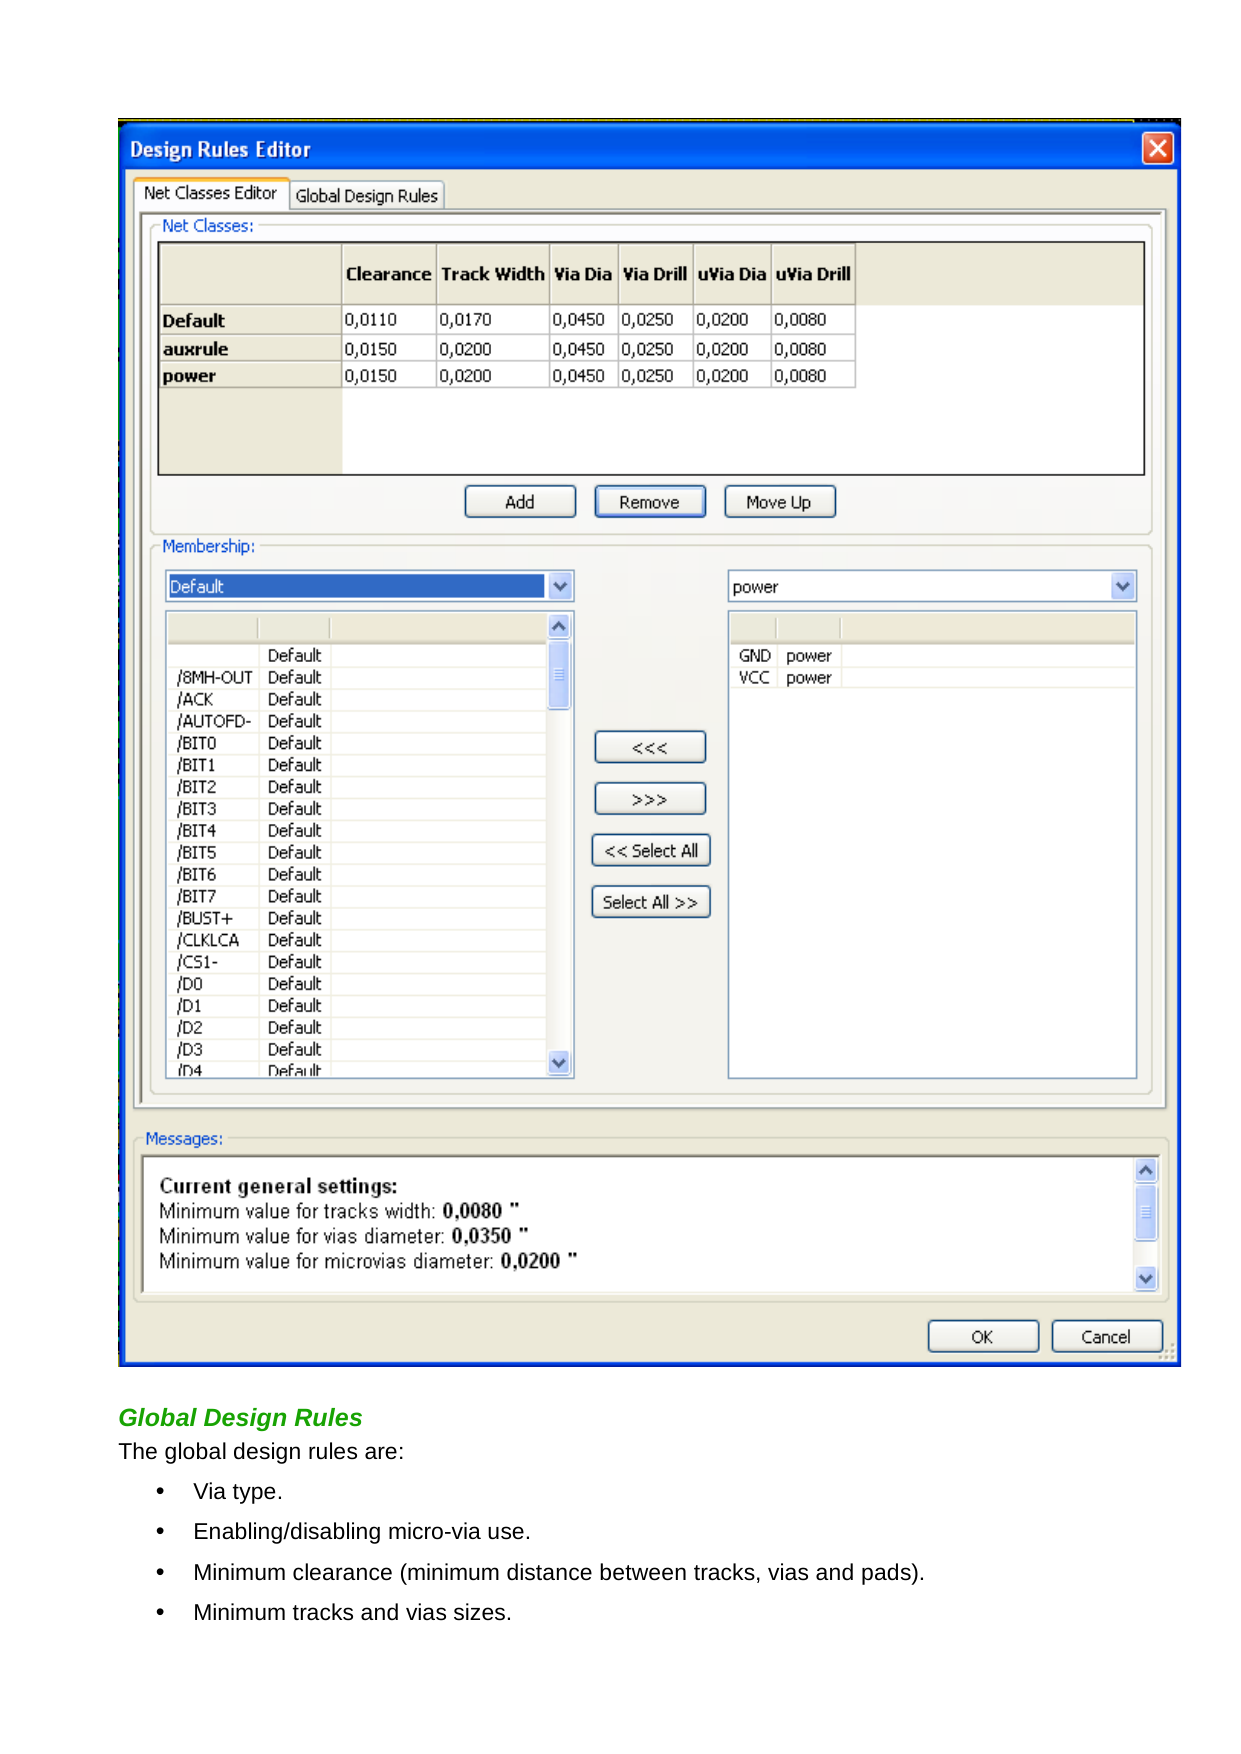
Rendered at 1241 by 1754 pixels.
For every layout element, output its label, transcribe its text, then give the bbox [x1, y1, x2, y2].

list Enabling/disabling micro-via use. [156, 1517, 1122, 1545]
list Minimum tracks and vias sizes. [156, 1598, 1122, 1626]
subtitle Global Design Rules [118, 1403, 1122, 1432]
picture [118, 118, 1182, 1367]
list Minimum clearance (minimum distance between tracks, vias and pads). [156, 1558, 1122, 1586]
text The global design rules are: [118, 1438, 1122, 1464]
list Via type. [156, 1477, 1122, 1504]
